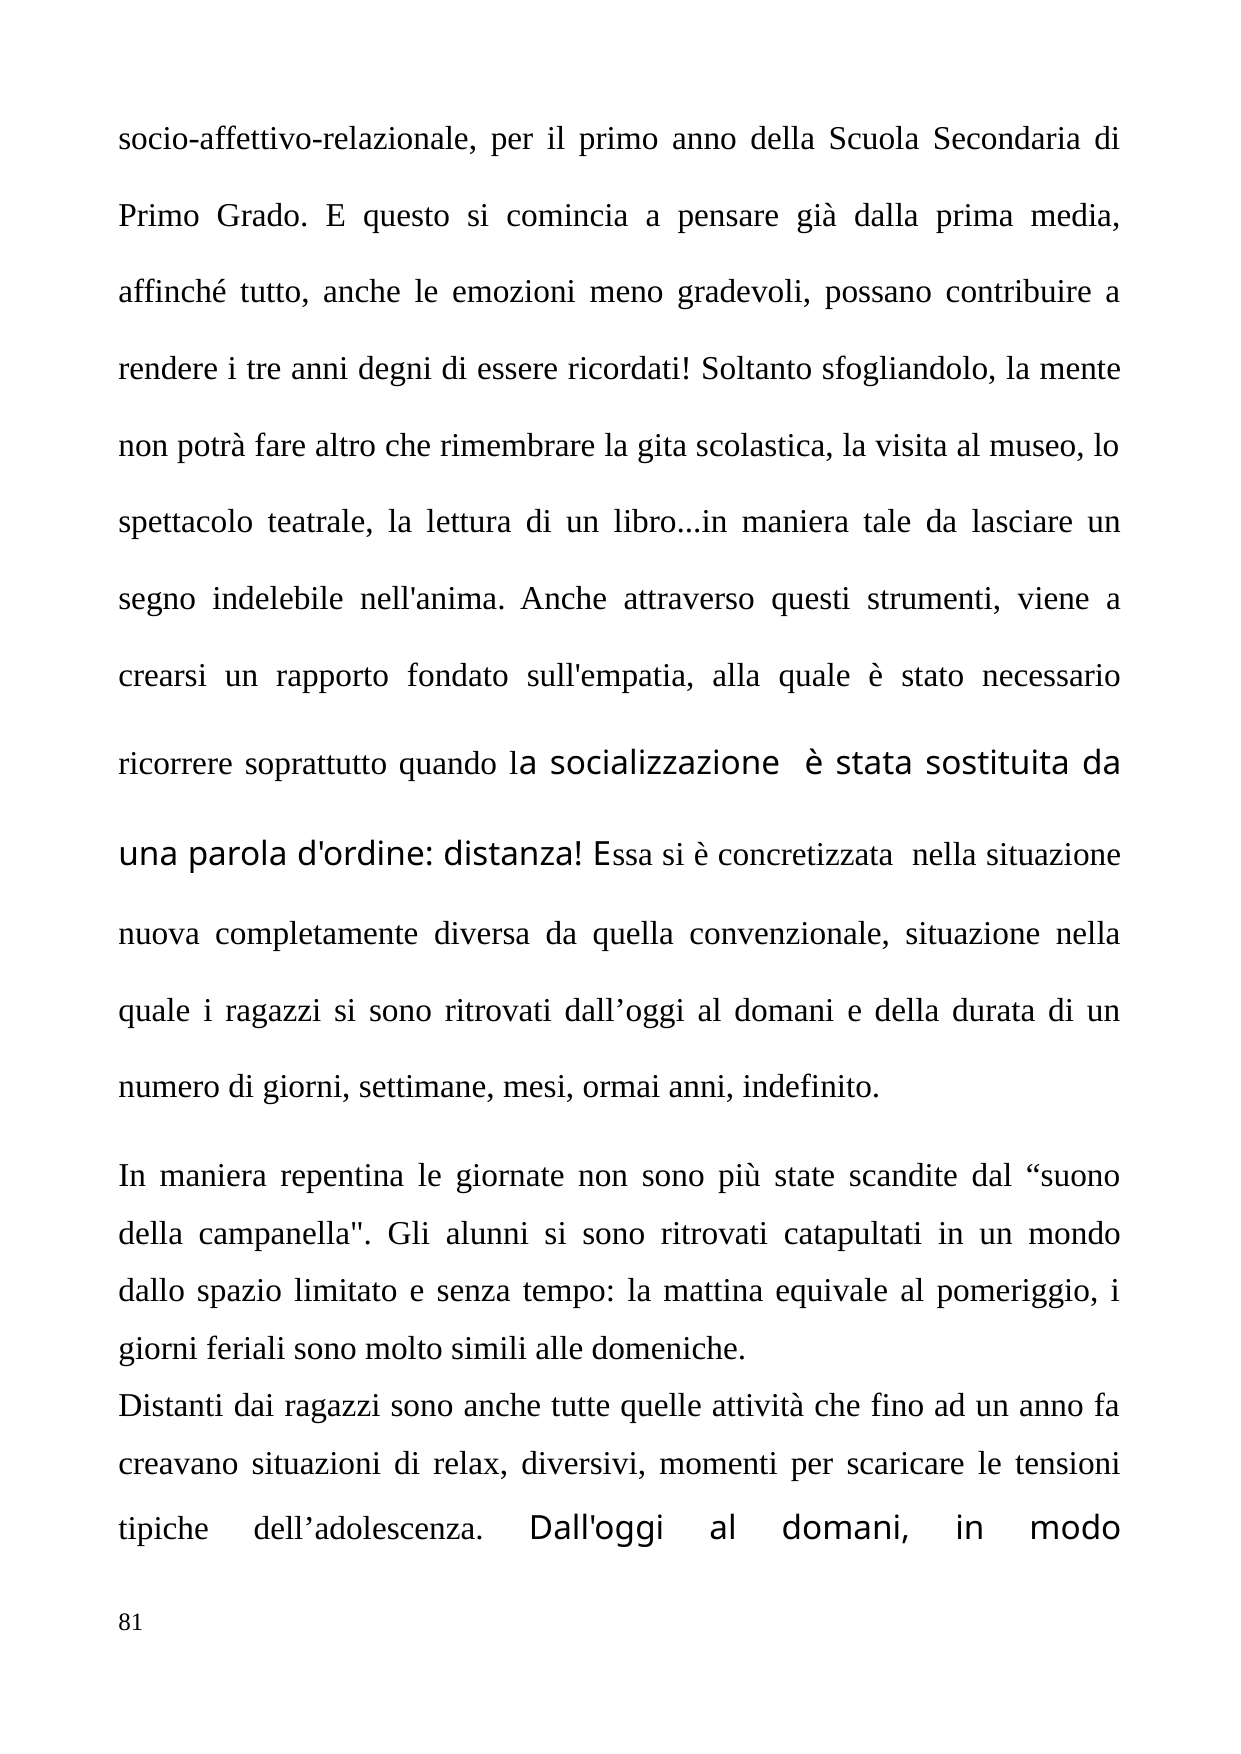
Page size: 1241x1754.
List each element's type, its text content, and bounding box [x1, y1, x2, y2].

text In maniera repentina le giornate non sono più state scandite dal “suono della campanella". Gli alunni si sono ritrovati catapultati in un mondo dallo spazio limitato e senza tempo: la mattina equivale al pomeriggio, i giorni feriali sono molto simili alle domeniche. [118, 1156, 1122, 1366]
text Distanti dai ragazzi sono anche tutte quelle attività che fino ad un anno fa creavano situazioni di relax, diversivi, momenti per scaricare le tensioni tipiche dell’adolescenza. Dall'oggi al domani, in modo [118, 1386, 1122, 1549]
text socio-affettivo-relazionale, per il primo anno della Scuola Secondaria di Primo Grado. E questo si comincia a pensare già dalla prima media, affinché tutto, anche le emozioni meno gradevoli, possano contribuire a rendere i tre anni degni di essere ricordati! Soltanto sfogliandolo, la mente non potrà fare altro che rimembrare la gita scolastica, la visita al museo, lo spettacolo teatrale, la lettura di un libro...in maniera tale da lasciare un segno indelebile nell'anima. Anche attraverso questi strumenti, viene a crearsi un rapporto fondato sull'empatia, alla quale è stato necessario ricorrere soprattutto quando la socializzazione è stata sostituita da una parola d'ordine: distanza! Essa si è concretizzata nella situazione nuova completamente diversa da quella convenzionale, situazione nella quale i ragazzi si sono ritrovati dall’oggi al domani e della durata di un numero di giorni, settimane, mesi, ormai anni, indefinito. [118, 118, 1122, 1105]
